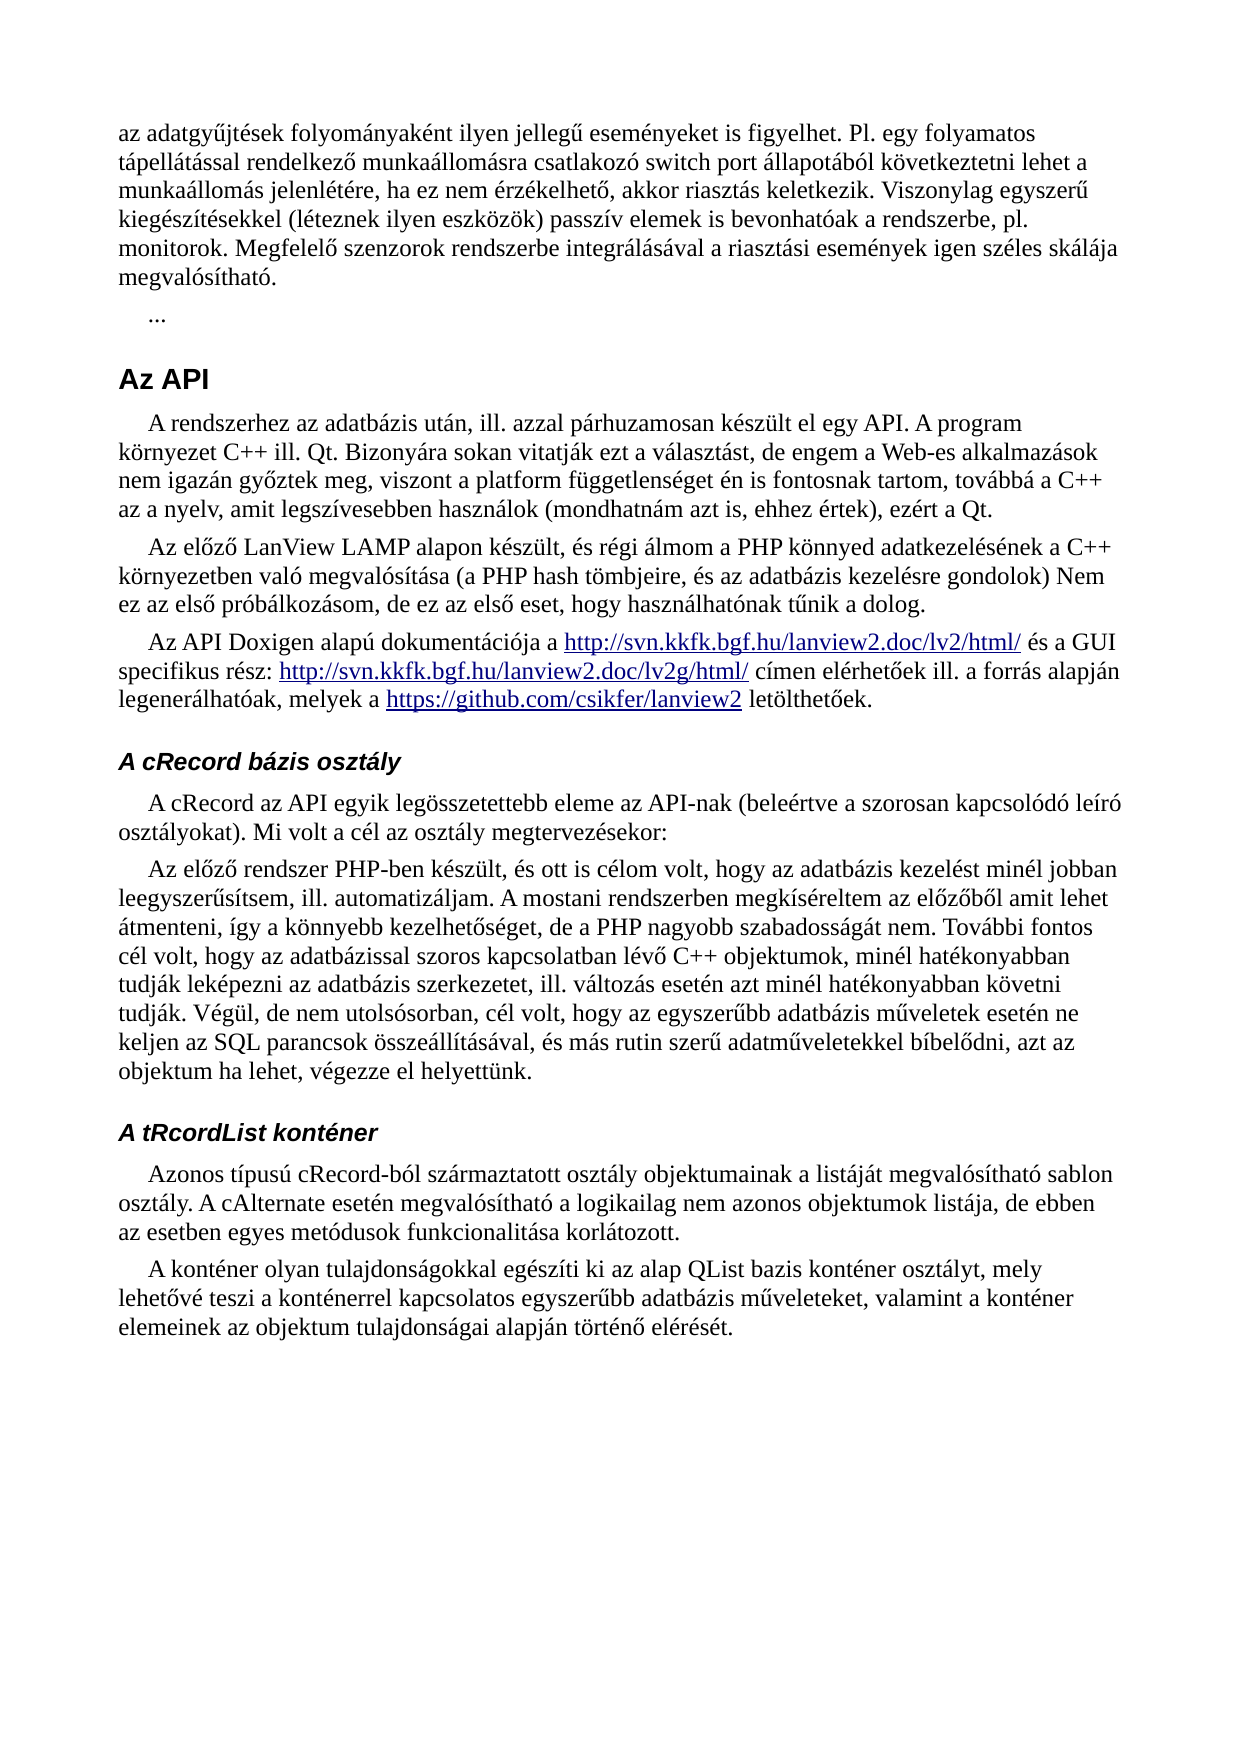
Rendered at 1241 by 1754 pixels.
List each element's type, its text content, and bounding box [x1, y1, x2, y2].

subtitle A cRecord bázis osztály [118, 747, 1122, 776]
text A rendszerhez az adatbázis után, ill. azzal párhuzamosan készült el egy API. A program környezet C++ ill. Qt. Bizonyára sokan vitatják ezt a választást, de engem a Web-es alkalmazások nem igazán győztek meg, viszont a platform függetlenséget én is fontosnak tartom, továbbá a C++ az a nyelv, amit legszívesebben használok (mondhatnám azt is, ehhez értek), ezért a Qt. [118, 408, 1122, 523]
text Azonos típusú cRecord-ból származtatott osztály objektumainak a listáját megvalósítható sablon osztály. A cAlternate esetén megvalósítható a logikailag nem azonos objektumok listája, de ebben az esetben egyes metódusok funkcionalitása korlátozott. [118, 1159, 1122, 1246]
subtitle A tRcordList konténer [118, 1118, 1122, 1147]
text ... [118, 299, 1122, 328]
text A konténer olyan tulajdonságokkal egészíti ki az alap QList bazis konténer osztályt, mely lehetővé teszi a konténerrel kapcsolatos egyszerűbb adatbázis műveleteket, valamint a konténer elemeinek az objektum tulajdonságai alapján történő elérését. [118, 1254, 1122, 1341]
text Az előző LanView LAMP alapon készült, és régi álmom a PHP könnyed adatkezelésének a C++ környezetben való megvalósítása (a PHP hash tömbjeire, és az adatbázis kezelésre gondolok) Nem ez az első próbálkozásom, de ez az első eset, hogy használhatónak tűnik a dolog. [118, 532, 1122, 618]
text A cRecord az API egyik legösszetettebb eleme az API-nak (beleértve a szorosan kapcsolódó leíró osztályokat). Mi volt a cél az osztály megtervezésekor: [118, 788, 1122, 846]
text az adatgyűjtések folyományaként ilyen jellegű eseményeket is figyelhet. Pl. egy folyamatos tápellátással rendelkező munkaállomásra csatlakozó switch port állapotából következtetni lehet a munkaállomás jelenlétére, ha ez nem érzékelhető, akkor riasztás keletkezik. Viszonylag egyszerű kiegészítésekkel (léteznek ilyen eszközök) passzív elemek is bevonhatóak a rendszerbe, pl. monitorok. Megfelelő szenzorok rendszerbe integrálásával a riasztási események igen széles skálája megvalósítható. [118, 118, 1122, 291]
text Az előző rendszer PHP-ben készült, és ott is célom volt, hogy az adatbázis kezelést minél jobban leegyszerűsítsem, ill. automatizáljam. A mostani rendszerben megkíséreltem az előzőből amit lehet átmenteni, így a könnyebb kezelhetőséget, de a PHP nagyobb szabadosságát nem. További fontos cél volt, hogy az adatbázissal szoros kapcsolatban lévő C++ objektumok, minél hatékonyabban tudják leképezni az adatbázis szerkezetet, ill. változás esetén azt minél hatékonyabban követni tudják. Végül, de nem utolsósorban, cél volt, hogy az egyszerűbb adatbázis műveletek esetén ne keljen az SQL parancsok összeállításával, és más rutin szerű adatműveletekkel bíbelődni, azt az objektum ha lehet, végezze el helyettünk. [118, 854, 1122, 1084]
text Az API Doxigen alapú dokumentációja a http://svn.kkfk.bgf.hu/lanview2.doc/lv2/html/ és a GUI specifikus rész: http://svn.kkfk.bgf.hu/lanview2.doc/lv2g/html/ címen elérhetőek ill. a forrás alapján legenerálhatóak, melyek a https://github.com/csikfer/lanview2 letölthetőek. [118, 627, 1122, 713]
subtitle Az API [118, 362, 1122, 396]
